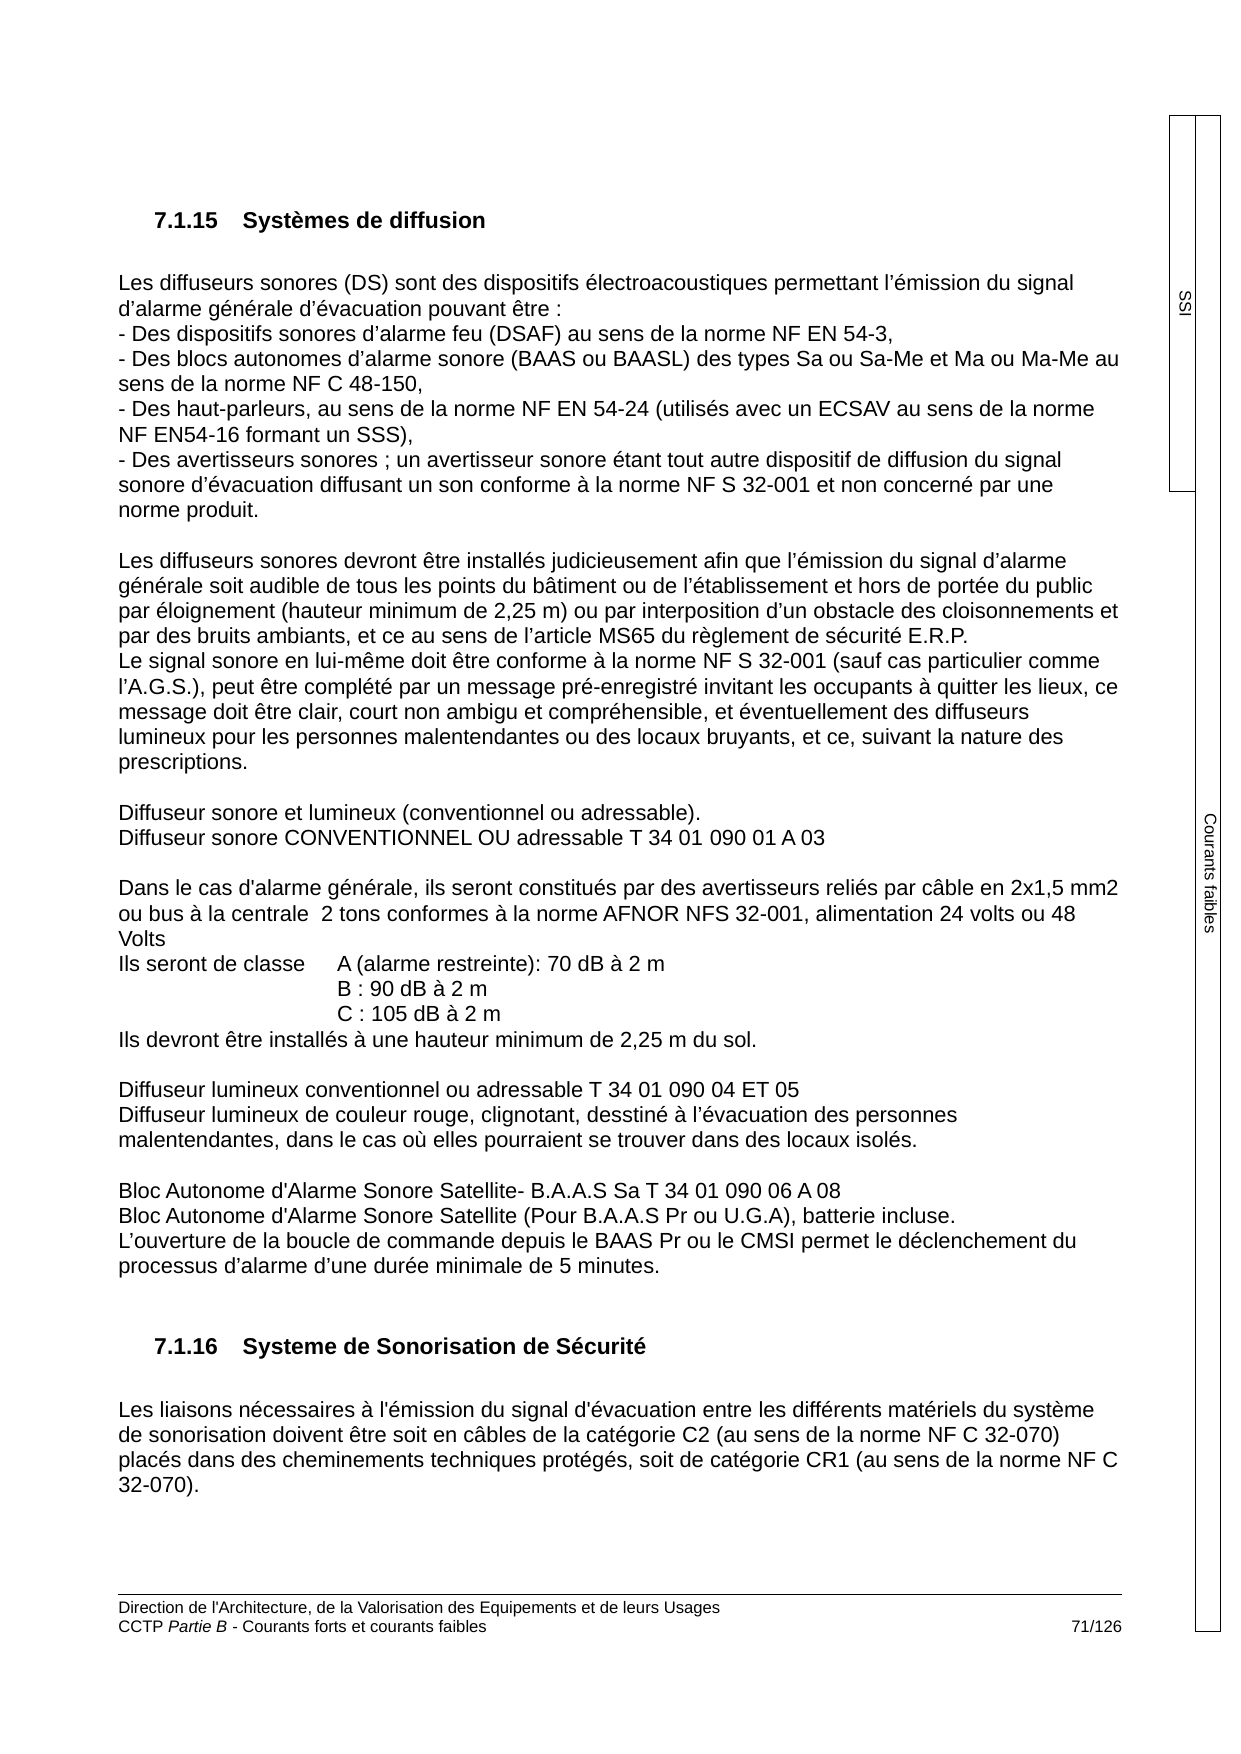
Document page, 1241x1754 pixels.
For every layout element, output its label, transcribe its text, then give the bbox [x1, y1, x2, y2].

text Les liaisons nécessaires à l'émission du signal d'évacuation entre les différents matériels du système de sonorisation doivent être soit en câbles de la catégorie C2 (au sens de la norme NF C 32-070) placés dans des cheminements techniques protégés, soit de catégorie CR1 (au sens de la norme NF C 32-070). [118, 1397, 1122, 1497]
text Diffuseur sonore CONVENTIONNEL OU adressable T 34 01 090 01 A 03 [118, 825, 1122, 850]
text L’ouverture de la boucle de commande depuis le BAAS Pr ou le CMSI permet le déclenchement du processus d’alarme d’une durée minimale de 5 minutes. [118, 1228, 1122, 1278]
subtitle Systèmes de diffusion [118, 207, 1122, 233]
text Diffuseur lumineux de couleur rouge, clignotant, desstiné à l’évacuation des personnes malentendantes, dans le cas où elles pourraient se trouver dans des locaux isolés. [118, 1102, 1122, 1152]
text Ils seront de classe A (alarme restreinte): 70 dB à 2 m [118, 951, 1122, 976]
text - Des haut-parleurs, au sens de la norme NF EN 54-24 (utilisés avec un ECSAV au sens de la norme NF EN54-16 formant un SSS), [118, 396, 1122, 447]
text Les diffuseurs sonores devront être installés judicieusement afin que l’émission du signal d’alarme générale soit audible de tous les points du bâtiment ou de l’établissement et hors de portée du public par éloignement (hauteur minimum de 2,25 m) ou par interposition d’un obstacle des cloisonnements et par des bruits ambiants, et ce au sens de l’article MS65 du règlement de sécurité E.R.P. Le signal sonore en lui-même doit être conforme à la norme NF S 32-001 (sauf cas particulier comme l’A.G.S.), peut être complété par un message pré-enregistré invitant les occupants à quitter les lieux, ce message doit être clair, court non ambigu et compréhensible, et éventuellement des diffuseurs lumineux pour les personnes malentendantes ou des locaux bruyants, et ce, suivant la nature des prescriptions. [118, 547, 1122, 774]
text - Des blocs autonomes d’alarme sonore (BAAS ou BAASL) des types Sa ou Sa-Me et Ma ou Ma-Me au sens de la norme NF C 48-150, [118, 346, 1122, 396]
subtitle Systeme de Sonorisation de Sécurité [118, 1333, 1122, 1359]
text C : 105 dB à 2 m [118, 1001, 1122, 1026]
text Bloc Autonome d'Alarme Sonore Satellite (Pour B.A.A.S Pr ou U.G.A), batterie incluse. [118, 1203, 1122, 1228]
text B : 90 dB à 2 m [118, 976, 1122, 1001]
text Dans le cas d'alarme générale, ils seront constitués par des avertisseurs reliés par câble en 2x1,5 mm2 ou bus à la centrale 2 tons conformes à la norme AFNOR NFS 32-001, alimentation 24 volts ou 48 Volts [118, 875, 1122, 951]
text Diffuseur sonore et lumineux (conventionnel ou adressable). [118, 799, 1122, 825]
text Les diffuseurs sonores (DS) sont des dispositifs électroacoustiques permettant l’émission du signal d’alarme générale d’évacuation pouvant être : [118, 270, 1122, 321]
text - Des dispositifs sonores d’alarme feu (DSAF) au sens de la norme NF EN 54-3, [118, 321, 1122, 346]
text - Des avertisseurs sonores ; un avertisseur sonore étant tout autre dispositif de diffusion du signal sonore d’évacuation diffusant un son conforme à la norme NF S 32-001 et non concerné par une norme produit. [118, 447, 1122, 522]
text Diffuseur lumineux conventionnel ou adressable T 34 01 090 04 ET 05 [118, 1077, 1122, 1102]
text Ils devront être installés à une hauteur minimum de 2,25 m du sol. [118, 1026, 1122, 1052]
text Bloc Autonome d'Alarme Sonore Satellite- B.A.A.S Sa T 34 01 090 06 A 08 [118, 1178, 1122, 1203]
